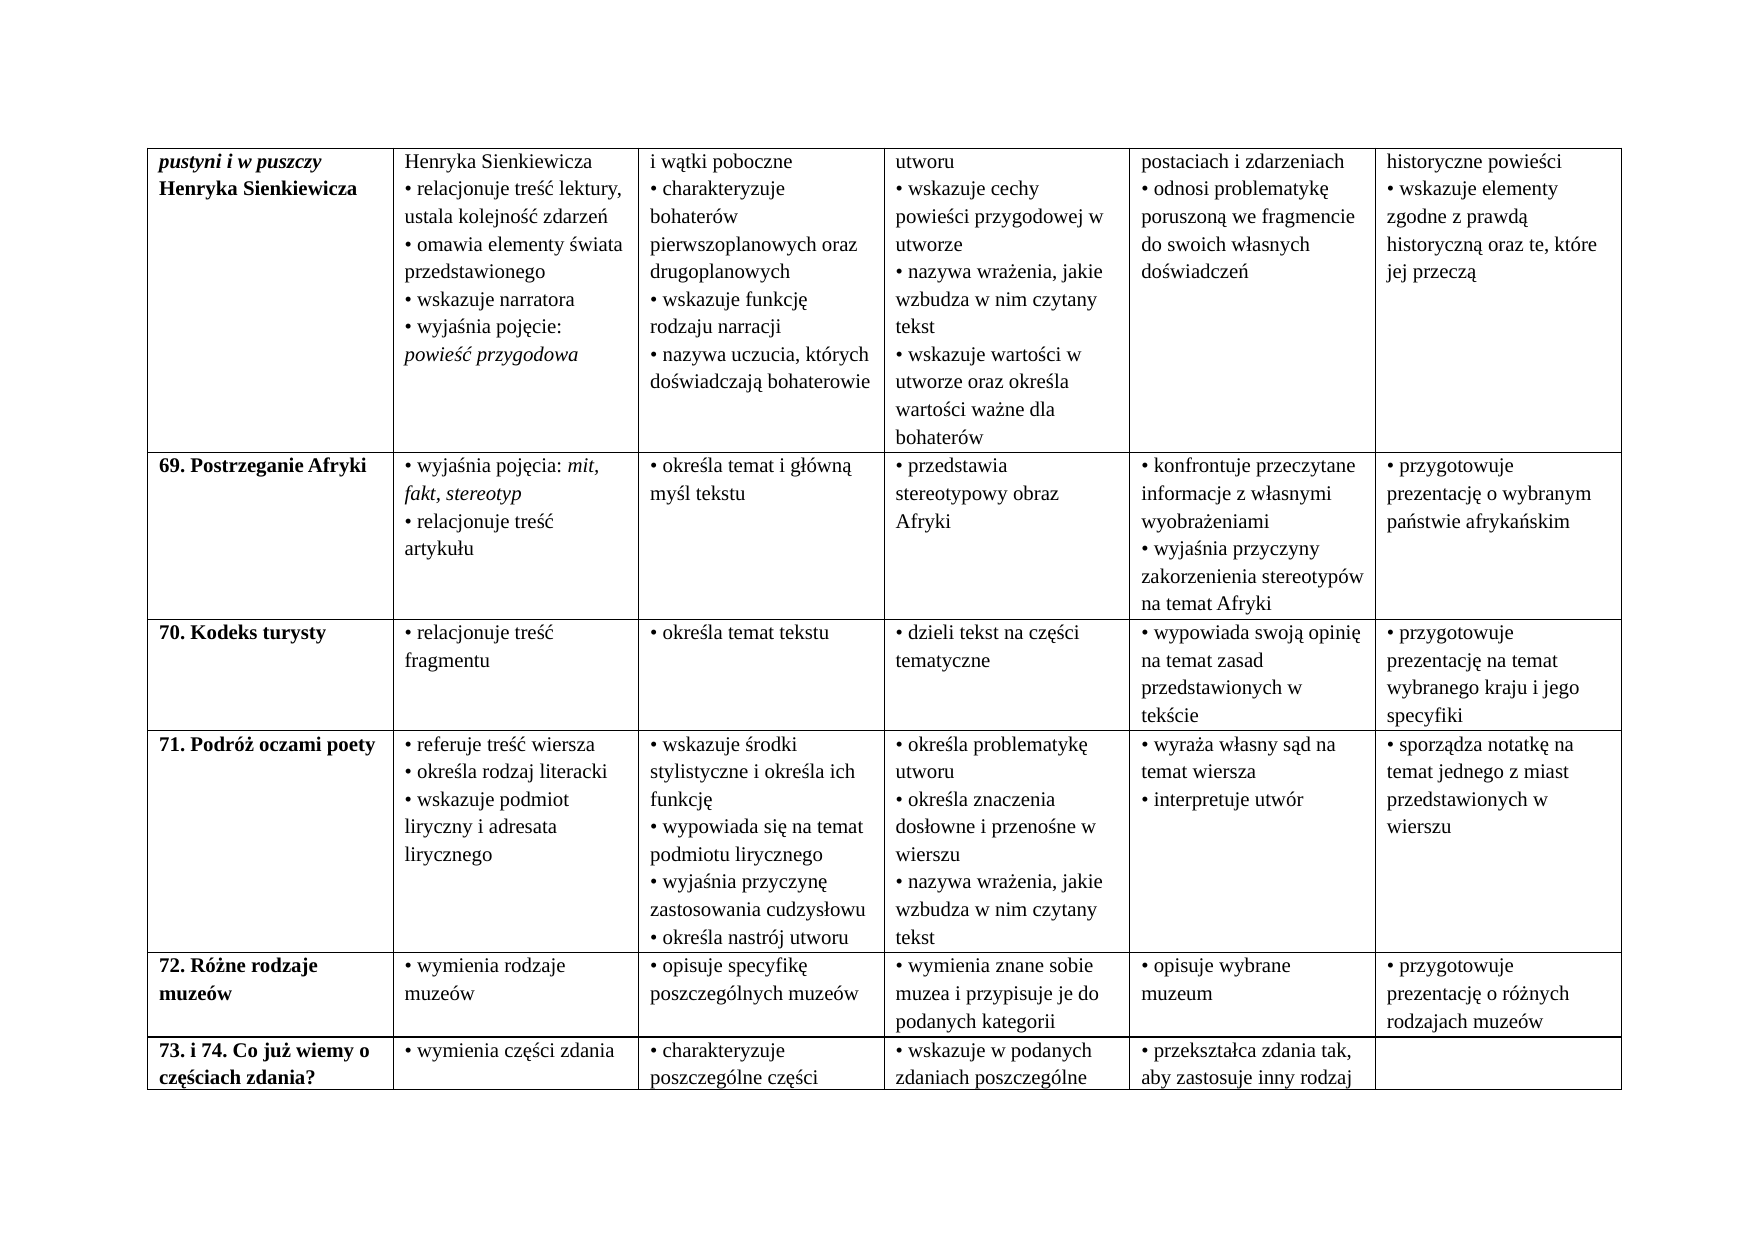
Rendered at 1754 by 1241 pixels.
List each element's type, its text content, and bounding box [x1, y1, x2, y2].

table_cell • przedstawia stereotypowy obraz Afryki [885, 453, 1129, 619]
table_cell • przekształca zdania tak, aby zastosuje inny rodzaj [1130, 1038, 1375, 1089]
table_cell • charakteryzuje poszczególne części [639, 1038, 884, 1089]
table_cell • konfrontuje przeczytane informacje z własnymi wyobrażeniami • wyjaśnia przyczyny zakorzenienia stereotypów na temat Afryki [1130, 453, 1375, 619]
table_cell [1376, 1038, 1621, 1089]
table_cell • wyraża własny sąd na temat wiersza • interpretuje utwór [1130, 731, 1375, 952]
table_cell • opisuje wybrane muzeum [1130, 953, 1375, 1036]
table_cell • określa temat i główną myśl tekstu [639, 453, 884, 619]
table_cell • wymienia znane sobie muzea i przypisuje je do podanych kategorii [885, 953, 1129, 1036]
table_cell utworu • wskazuje cechy powieści przygodowej w utworze • nazywa wrażenia, jakie wzbudza w nim czytany tekst • wskazuje wartości w utworze oraz określa wartości ważne dla bohaterów [885, 149, 1129, 452]
table_cell • przygotowuje prezentację na temat wybranego kraju i jego specyfiki [1376, 620, 1621, 730]
table_cell • wskazuje w podanych zdaniach poszczególne [885, 1038, 1129, 1089]
table_cell 69. Postrzeganie Afryki [148, 453, 393, 619]
table_cell Henryka Sienkiewicza • relacjonuje treść lektury, ustala kolejność zdarzeń • omawia elementy świata przedstawionego • wskazuje narratora • wyjaśnia pojęcie: powieść przygodowa [394, 149, 638, 452]
table_cell • opisuje specyfikę poszczególnych muzeów [639, 953, 884, 1036]
table_cell • określa problematykę utworu • określa znaczenia dosłowne i przenośne w wierszu • nazywa wrażenia, jakie wzbudza w nim czytany tekst [885, 731, 1129, 952]
table_cell • referuje treść wiersza • określa rodzaj literacki • wskazuje podmiot liryczny i adresata lirycznego [394, 731, 638, 952]
table_cell • relacjonuje treść fragmentu [394, 620, 638, 730]
table_cell pustyni i w puszczy Henryka Sienkiewicza [148, 149, 393, 452]
table_cell i wątki poboczne • charakteryzuje bohaterów pierwszoplanowych oraz drugoplanowych • wskazuje funkcję rodzaju narracji • nazywa uczucia, których doświadczają bohaterowie [639, 149, 884, 452]
table_cell postaciach i zdarzeniach • odnosi problematykę poruszoną we fragmencie do swoich własnych doświadczeń [1130, 149, 1375, 452]
table_cell 71. Podróż oczami poety [148, 731, 393, 952]
table_cell • przygotowuje prezentację o różnych rodzajach muzeów [1376, 953, 1621, 1036]
table_cell • wymienia rodzaje muzeów [394, 953, 638, 1036]
table_cell • przygotowuje prezentację o wybranym państwie afrykańskim [1376, 453, 1621, 619]
table_cell 70. Kodeks turysty [148, 620, 393, 730]
table_cell • wymienia części zdania [394, 1038, 638, 1089]
table_cell • dzieli tekst na części tematyczne [885, 620, 1129, 730]
table_cell • wskazuje środki stylistyczne i określa ich funkcję • wypowiada się na temat podmiotu lirycznego • wyjaśnia przyczynę zastosowania cudzysłowu • określa nastrój utworu [639, 731, 884, 952]
table_cell • sporządza notatkę na temat jednego z miast przedstawionych w wierszu [1376, 731, 1621, 952]
table_cell 73. i 74. Co już wiemy o częściach zdania? [148, 1038, 393, 1089]
table_cell 72. Różne rodzaje muzeów [148, 953, 393, 1036]
table_cell historyczne powieści • wskazuje elementy zgodne z prawdą historyczną oraz te, które jej przeczą [1376, 149, 1621, 452]
table_cell • określa temat tekstu [639, 620, 884, 730]
table_cell • wyjaśnia pojęcia: mit, fakt, stereotyp • relacjonuje treść artykułu [394, 453, 638, 619]
table_cell • wypowiada swoją opinię na temat zasad przedstawionych w tekście [1130, 620, 1375, 730]
